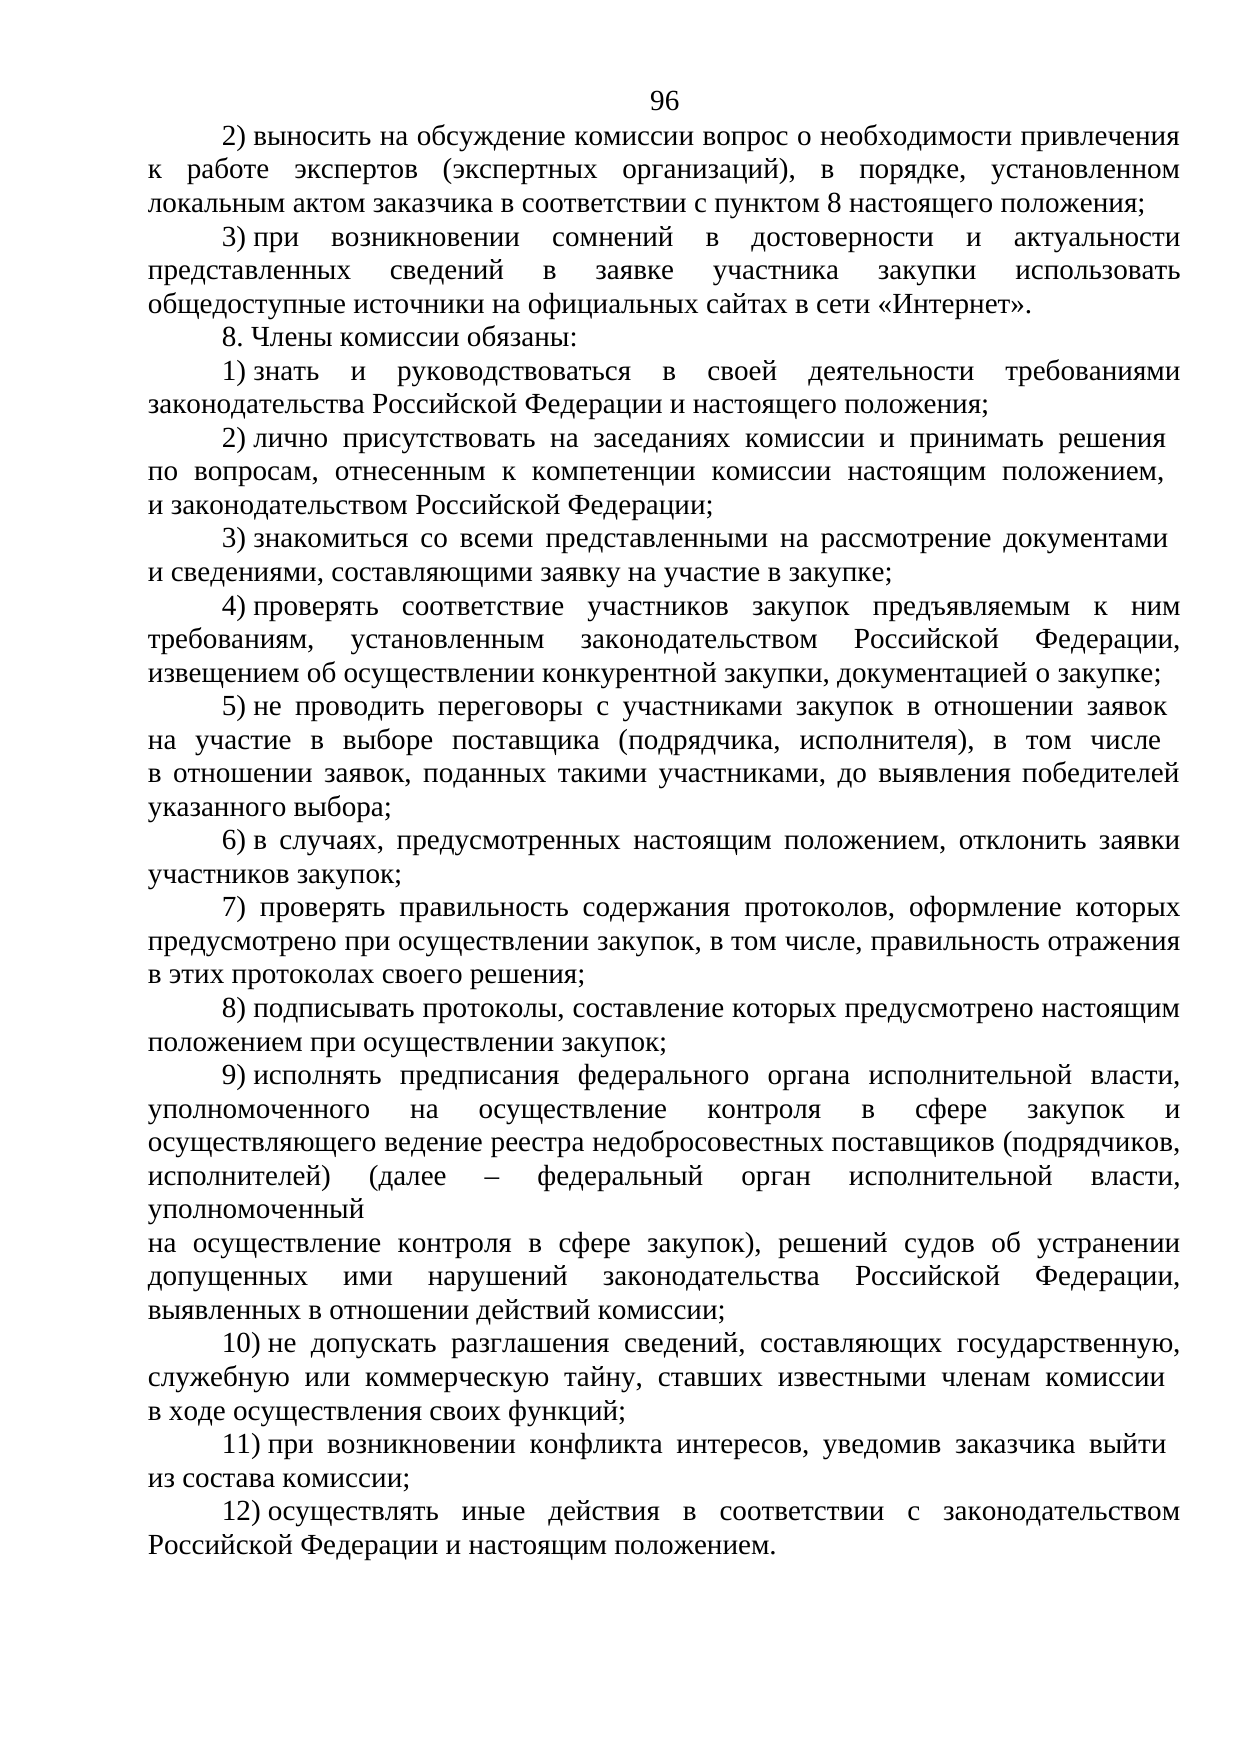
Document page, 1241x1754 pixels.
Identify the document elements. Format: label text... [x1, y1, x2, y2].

text 6) в случаях, предусмотренных настоящим положением, отклонить заявки участников закупок; [148, 822, 1181, 889]
text 7) проверять правильность содержания протоколов, оформление которых предусмотрено при осуществлении закупок, в том числе, правильность отражения в этих протоколах своего решения; [148, 889, 1181, 990]
text 8. Члены комиссии обязаны: [148, 319, 1181, 353]
text 8) подписывать протоколы, составление которых предусмотрено настоящим положением при осуществлении закупок; [148, 990, 1181, 1057]
text 9) исполнять предписания федерального органа исполнительной власти, уполномоченного на осуществление контроля в сфере закупок и осуществляющего ведение реестра недобросовестных поставщиков (подрядчиков, исполнителей) (далее – федеральный орган исполнительной власти, уполномоченный на осуществление контроля в сфере закупок), решений судов об устранении допущенных ими нарушений законодательства Российской Федерации, выявленных в отношении действий комиссии; [148, 1057, 1181, 1326]
text 3) знакомиться со всеми представленными на рассмотрение документами и сведениями, составляющими заявку на участие в закупке; [148, 521, 1181, 588]
text 3) при возникновении сомнений в достоверности и актуальности представленных сведений в заявке участника закупки использовать общедоступные источники на официальных сайтах в сети «Интернет». [148, 219, 1181, 319]
text 12) осуществлять иные действия в соответствии с законодательством Российской Федерации и настоящим положением. [148, 1493, 1181, 1560]
text 5) не проводить переговоры с участниками закупок в отношении заявок на участие в выборе поставщика (подрядчика, исполнителя), в том числе в отношении заявок, поданных такими участниками, до выявления победителей указанного выбора; [148, 688, 1181, 822]
text 2) выносить на обсуждение комиссии вопрос о необходимости привлечения к работе экспертов (экспертных организаций), в порядке, установленном локальным актом заказчика в соответствии с пунктом 8 настоящего положения; [148, 118, 1181, 219]
text 1) знать и руководствоваться в своей деятельности требованиями законодательства Российской Федерации и настоящего положения; [148, 353, 1181, 420]
text 2) лично присутствовать на заседаниях комиссии и принимать решения по вопросам, отнесенным к компетенции комиссии настоящим положением, и законодательством Российской Федерации; [148, 420, 1181, 521]
text 4) проверять соответствие участников закупок предъявляемым к ним требованиям, установленным законодательством Российской Федерации, извещением об осуществлении конкурентной закупки, документацией о закупке; [148, 588, 1181, 688]
text 10) не допускать разглашения сведений, составляющих государственную, служебную или коммерческую тайну, ставших известными членам комиссии в ходе осуществления своих функций; [148, 1326, 1181, 1426]
text 11) при возникновении конфликта интересов, уведомив заказчика выйти из состава комиссии; [148, 1426, 1181, 1493]
